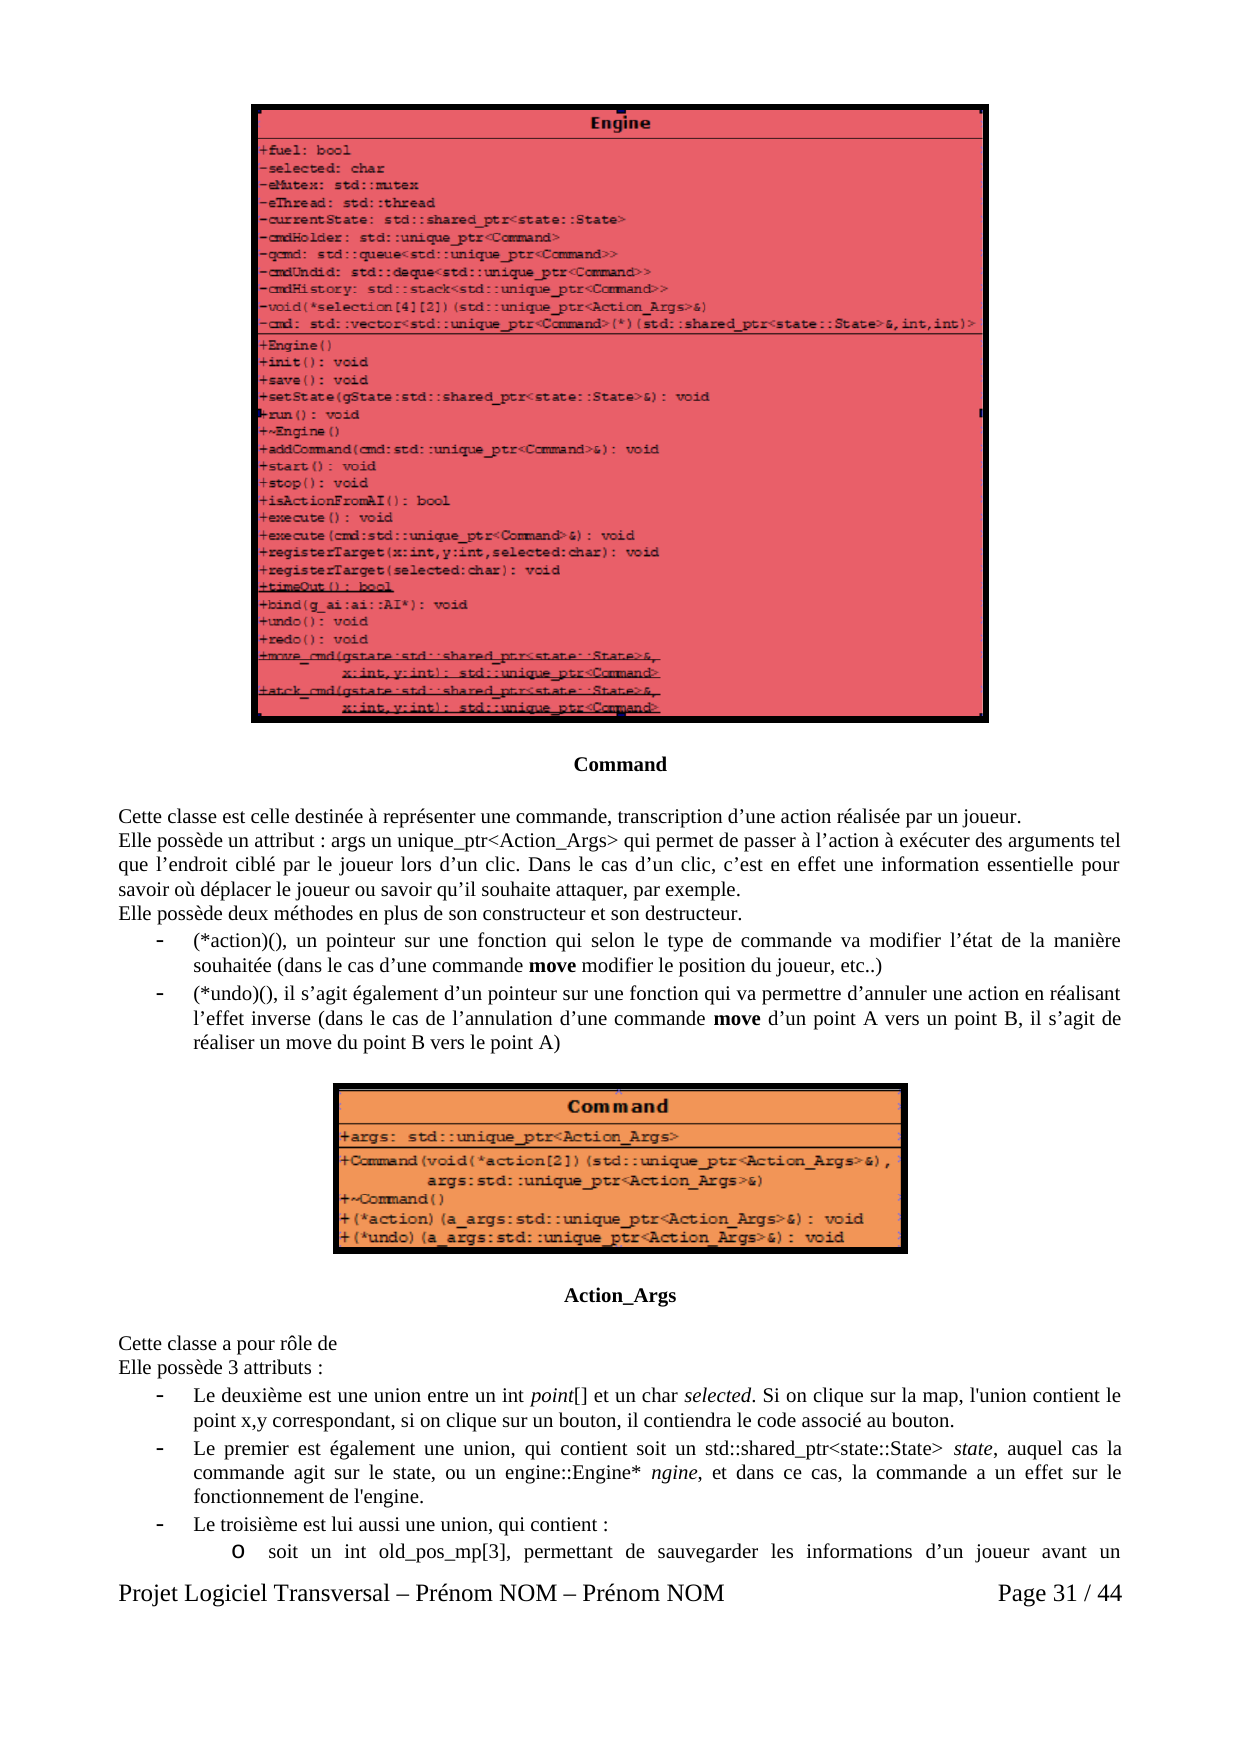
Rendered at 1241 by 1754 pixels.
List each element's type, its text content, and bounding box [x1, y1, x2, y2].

text Cette classe a pour rôle de [118, 1331, 1122, 1355]
text Cette classe est celle destinée à représenter une commande, transcription d’une action réalisée par un joueur. [118, 804, 1122, 828]
text Elle possède deux méthodes en plus de son constructeur et son destructeur. [118, 901, 1122, 924]
list (*action)(), un pointeur sur une fonction qui selon le type de commande va modifier l’état de la manière souhaitée (dans le cas d’une commande move modifier le position du joueur, etc..) [156, 924, 1122, 977]
list Le deuxième est une union entre un int point[] et un char selected. Si on clique sur la map, l'union contient le point x,y correspondant, si on clique sur un bouton, il contiendra le code associé au bouton. [156, 1379, 1122, 1432]
list (*undo)(), il s’agit également d’un pointeur sur une fonction qui va permettre d’annuler une action en réalisant l’effet inverse (dans le cas de l’annulation d’une commande move d’un point A vers un point B, il s’agit de réaliser un move du point B vers le point A) [156, 977, 1122, 1054]
list soit un int old_pos_mp[3], permettant de sauvegarder les informations d’un joueur avant un [231, 1537, 1122, 1566]
text Command [118, 751, 1122, 776]
text Elle possède un attribut : args un unique_ptr<Action_Args> qui permet de passer à l’action à exécuter des arguments tel que l’endroit ciblé par le joueur lors d’un clic. Dans le cas d’un clic, c’est en effet une information essentielle pour savoir où déplacer le joueur ou savoir qu’il souhaite attaquer, par exemple. [118, 828, 1122, 901]
list Le troisième est lui aussi une union, qui contient : [156, 1508, 1122, 1537]
text Action_Args [118, 1282, 1122, 1307]
list Le premier est également une union, qui contient soit un std::shared_ptr<state::State> state, auquel cas la commande agit sur le state, ou un engine::Engine* ngine, et dans ce cas, la commande a un effet sur le fonctionnement de l'engine. [156, 1432, 1122, 1508]
text Elle possède 3 attributs : [118, 1355, 1122, 1379]
